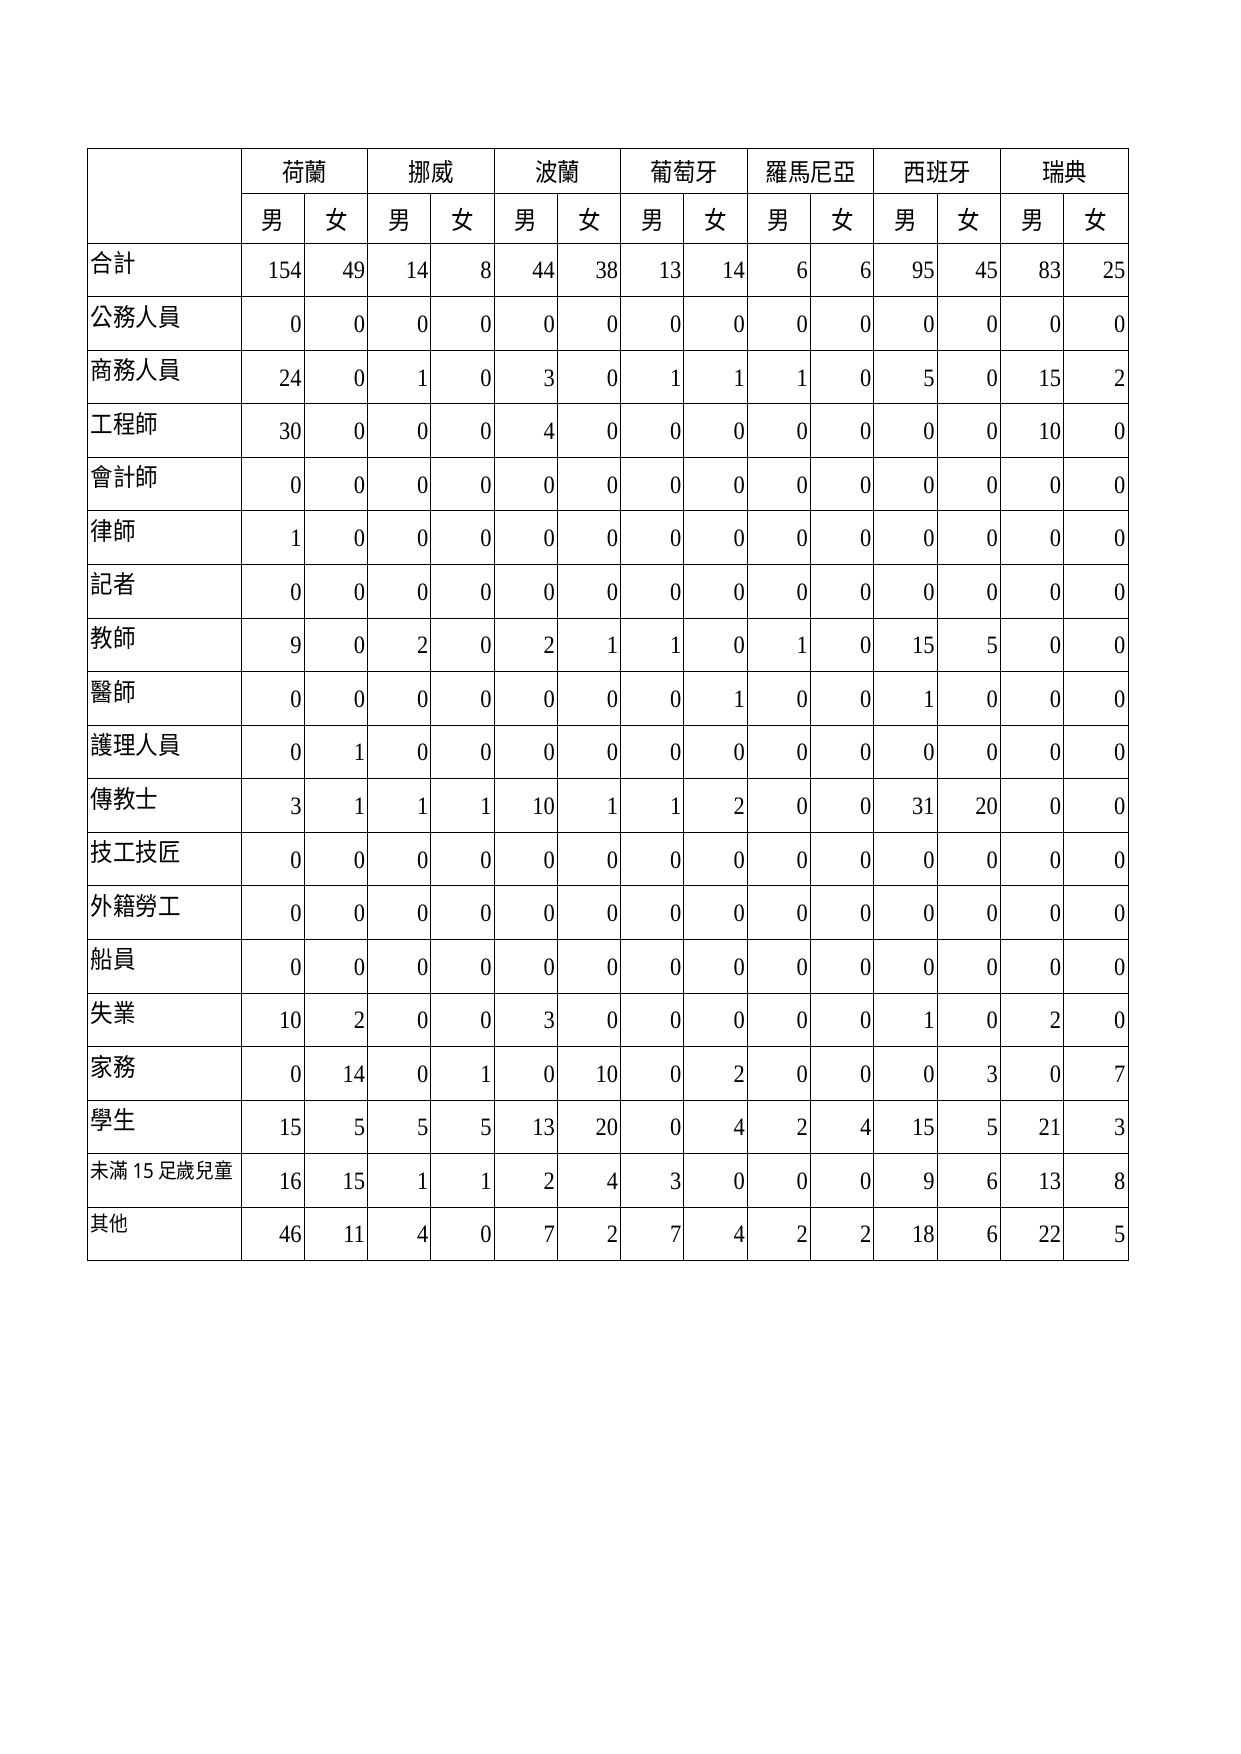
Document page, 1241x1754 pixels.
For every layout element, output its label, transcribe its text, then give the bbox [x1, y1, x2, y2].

table_cell 0 [305, 404, 367, 457]
table_cell 0 [305, 672, 367, 724]
table_cell 3 [242, 779, 304, 832]
table_cell 女 [1064, 194, 1128, 243]
table_cell 0 [242, 886, 304, 939]
table_cell 15 [242, 1101, 304, 1153]
table_cell 女 [305, 194, 367, 243]
table_cell 0 [748, 940, 810, 992]
table_cell 3 [495, 351, 557, 403]
table_cell 2 [495, 1154, 557, 1207]
table_cell 0 [684, 994, 747, 1046]
table_header [88, 149, 241, 243]
table_cell 0 [748, 886, 810, 939]
table_cell 6 [938, 1154, 1000, 1207]
table_cell 0 [874, 404, 937, 457]
table_cell 2 [558, 1208, 620, 1260]
table_cell 14 [305, 1047, 367, 1099]
table_cell 0 [1001, 833, 1063, 885]
table_cell 男 [242, 194, 304, 243]
table_cell 0 [748, 1047, 810, 1099]
table_cell 0 [558, 726, 620, 778]
table_cell 0 [495, 1047, 557, 1099]
table_cell 1 [368, 351, 430, 403]
table_cell 0 [558, 351, 620, 403]
table_cell 1 [305, 726, 367, 778]
table_cell 男 [368, 194, 430, 243]
table_header 荷蘭 [242, 149, 367, 193]
table_header 葡萄牙 [621, 149, 747, 193]
table_cell 9 [874, 1154, 937, 1207]
table_cell 男 [1001, 194, 1063, 243]
table_cell 24 [242, 351, 304, 403]
table_cell 0 [811, 886, 873, 939]
table_cell 女 [558, 194, 620, 243]
table_cell 0 [368, 458, 430, 510]
table_cell 1 [874, 672, 937, 724]
table_cell 0 [684, 619, 747, 671]
table_cell 未滿15足歲兒童 [88, 1154, 241, 1207]
table_cell 1 [431, 779, 494, 832]
table_cell 1 [621, 779, 683, 832]
table_cell 其他 [88, 1208, 241, 1260]
table_cell 46 [242, 1208, 304, 1260]
table_cell 0 [811, 1154, 873, 1207]
table_cell 0 [811, 458, 873, 510]
table_cell 0 [684, 511, 747, 564]
table_cell 0 [431, 404, 494, 457]
table_header 波蘭 [495, 149, 620, 193]
table_cell 0 [305, 565, 367, 617]
table_cell 0 [811, 833, 873, 885]
table_cell 0 [811, 511, 873, 564]
table_cell 1 [242, 511, 304, 564]
table_cell 2 [1064, 351, 1128, 403]
table_cell 5 [305, 1101, 367, 1153]
table_cell 0 [495, 726, 557, 778]
table_cell 0 [305, 297, 367, 350]
table_cell 13 [621, 244, 683, 296]
table_cell 0 [368, 1047, 430, 1099]
table_cell 0 [431, 619, 494, 671]
table_cell 技工技匠 [88, 833, 241, 885]
table_cell 10 [558, 1047, 620, 1099]
table_cell 0 [431, 458, 494, 510]
table_cell 0 [431, 672, 494, 724]
table_cell 0 [495, 886, 557, 939]
table_cell 0 [811, 779, 873, 832]
table_cell 4 [368, 1208, 430, 1260]
table_cell 15 [1001, 351, 1063, 403]
table_cell 0 [748, 565, 810, 617]
table_cell 154 [242, 244, 304, 296]
table_cell 0 [938, 726, 1000, 778]
table_cell 0 [1001, 565, 1063, 617]
table_cell 1 [305, 779, 367, 832]
table_cell 15 [874, 619, 937, 671]
table_cell 0 [811, 672, 873, 724]
table_cell 6 [748, 244, 810, 296]
table_cell 0 [684, 726, 747, 778]
table_cell 21 [1001, 1101, 1063, 1153]
table_cell 0 [811, 619, 873, 671]
table_cell 0 [1001, 1047, 1063, 1099]
table_cell 男 [495, 194, 557, 243]
table_cell 女 [431, 194, 494, 243]
table_cell 0 [368, 565, 430, 617]
table_cell 0 [621, 886, 683, 939]
table_cell 家務 [88, 1047, 241, 1099]
table_cell 0 [368, 726, 430, 778]
table_cell 1 [368, 779, 430, 832]
table_cell 0 [811, 994, 873, 1046]
table_cell 0 [811, 726, 873, 778]
table_cell 0 [431, 565, 494, 617]
table_cell 1 [558, 779, 620, 832]
table_cell 2 [1001, 994, 1063, 1046]
table_cell 5 [938, 619, 1000, 671]
table_cell 0 [558, 672, 620, 724]
table_cell 1 [431, 1154, 494, 1207]
table_cell 0 [748, 672, 810, 724]
table_header 瑞典 [1001, 149, 1128, 193]
table_cell 0 [938, 404, 1000, 457]
table_cell 失業 [88, 994, 241, 1046]
table_header 羅馬尼亞 [748, 149, 873, 193]
table_cell 男 [621, 194, 683, 243]
table_cell 0 [1064, 619, 1128, 671]
table_cell 0 [495, 940, 557, 992]
table_cell 7 [1064, 1047, 1128, 1099]
table_cell 18 [874, 1208, 937, 1260]
table_cell 0 [621, 726, 683, 778]
table_cell 0 [431, 833, 494, 885]
table_cell 合計 [88, 244, 241, 296]
table_cell 0 [431, 940, 494, 992]
table_cell 4 [684, 1208, 747, 1260]
table_cell 0 [368, 672, 430, 724]
table_cell 0 [431, 351, 494, 403]
table_cell 0 [242, 297, 304, 350]
table_cell 傳教士 [88, 779, 241, 832]
table_cell 0 [621, 565, 683, 617]
table_cell 0 [1064, 565, 1128, 617]
table_cell 0 [242, 458, 304, 510]
table_cell 0 [1064, 672, 1128, 724]
table_cell 20 [938, 779, 1000, 832]
table_cell 0 [748, 1154, 810, 1207]
table_cell 8 [1064, 1154, 1128, 1207]
table_cell 13 [495, 1101, 557, 1153]
table_cell 5 [431, 1101, 494, 1153]
table_cell 0 [242, 1047, 304, 1099]
table_cell 0 [431, 886, 494, 939]
table_cell 律師 [88, 511, 241, 564]
table_cell 0 [938, 458, 1000, 510]
table_cell 0 [495, 565, 557, 617]
table_cell 0 [748, 726, 810, 778]
table_cell 0 [368, 511, 430, 564]
table_cell 1 [368, 1154, 430, 1207]
table_cell 0 [811, 1047, 873, 1099]
table_cell 0 [242, 672, 304, 724]
table_cell 0 [748, 994, 810, 1046]
table_cell 外籍勞工 [88, 886, 241, 939]
table_cell 0 [874, 297, 937, 350]
table_cell 0 [938, 351, 1000, 403]
table_cell 10 [495, 779, 557, 832]
table_cell 0 [874, 1047, 937, 1099]
table_cell 0 [748, 297, 810, 350]
table_cell 0 [938, 511, 1000, 564]
table_cell 3 [621, 1154, 683, 1207]
table_cell 2 [684, 1047, 747, 1099]
table_cell 商務人員 [88, 351, 241, 403]
table_cell 5 [874, 351, 937, 403]
table_cell 0 [305, 833, 367, 885]
table_cell 20 [558, 1101, 620, 1153]
table_cell 13 [1001, 1154, 1063, 1207]
table_cell 男 [748, 194, 810, 243]
table_cell 0 [684, 565, 747, 617]
table_cell 14 [684, 244, 747, 296]
table_cell 0 [242, 940, 304, 992]
table_cell 0 [368, 297, 430, 350]
table_cell 30 [242, 404, 304, 457]
table_cell 3 [1064, 1101, 1128, 1153]
table_cell 0 [1001, 297, 1063, 350]
table_cell 0 [368, 404, 430, 457]
table_cell 0 [621, 458, 683, 510]
table_cell 3 [938, 1047, 1000, 1099]
table_cell 2 [368, 619, 430, 671]
table_cell 醫師 [88, 672, 241, 724]
table_cell 0 [1001, 726, 1063, 778]
table_cell 1 [621, 351, 683, 403]
table_cell 0 [1001, 779, 1063, 832]
table_cell 0 [368, 886, 430, 939]
table_cell 0 [1064, 404, 1128, 457]
table_cell 14 [368, 244, 430, 296]
table_cell 38 [558, 244, 620, 296]
table_cell 0 [1064, 833, 1128, 885]
table_cell 0 [874, 833, 937, 885]
table_cell 0 [684, 886, 747, 939]
table_cell 0 [748, 404, 810, 457]
table_cell 2 [748, 1101, 810, 1153]
table_cell 0 [621, 994, 683, 1046]
table_cell 0 [1064, 458, 1128, 510]
table_cell 0 [938, 940, 1000, 992]
table_cell 教師 [88, 619, 241, 671]
table_cell 4 [558, 1154, 620, 1207]
table_cell 0 [874, 886, 937, 939]
table_cell 1 [431, 1047, 494, 1099]
table_cell 0 [1001, 940, 1063, 992]
table_cell 0 [431, 994, 494, 1046]
table_cell 0 [431, 726, 494, 778]
table_cell 0 [431, 297, 494, 350]
table_cell 0 [1064, 511, 1128, 564]
table_cell 0 [368, 994, 430, 1046]
table_cell 3 [495, 994, 557, 1046]
table_cell 護理人員 [88, 726, 241, 778]
table_cell 2 [684, 779, 747, 832]
table_cell 船員 [88, 940, 241, 992]
table_cell 0 [621, 1101, 683, 1153]
table_cell 6 [938, 1208, 1000, 1260]
table_cell 4 [811, 1101, 873, 1153]
table_cell 11 [305, 1208, 367, 1260]
table_cell 7 [495, 1208, 557, 1260]
table_cell 0 [874, 940, 937, 992]
table_cell 0 [558, 940, 620, 992]
table_cell 0 [242, 565, 304, 617]
table_cell 0 [558, 833, 620, 885]
table_cell 0 [305, 619, 367, 671]
table_cell 會計師 [88, 458, 241, 510]
table_cell 女 [811, 194, 873, 243]
table_cell 女 [684, 194, 747, 243]
table_cell 0 [748, 833, 810, 885]
table_cell 記者 [88, 565, 241, 617]
table_cell 6 [811, 244, 873, 296]
table_cell 45 [938, 244, 1000, 296]
table_cell 1 [621, 619, 683, 671]
table_cell 1 [558, 619, 620, 671]
table_cell 0 [1001, 672, 1063, 724]
table_cell 0 [1001, 886, 1063, 939]
table_cell 0 [811, 404, 873, 457]
table_cell 女 [938, 194, 1000, 243]
table_cell 0 [558, 458, 620, 510]
table_cell 0 [368, 940, 430, 992]
table_cell 0 [495, 833, 557, 885]
table_cell 4 [684, 1101, 747, 1153]
table_cell 10 [242, 994, 304, 1046]
table_cell 16 [242, 1154, 304, 1207]
table_cell 9 [242, 619, 304, 671]
table_cell 0 [811, 565, 873, 617]
table_cell 0 [621, 833, 683, 885]
table_cell 0 [684, 940, 747, 992]
table_cell 0 [495, 511, 557, 564]
table_cell 5 [938, 1101, 1000, 1153]
table_cell 0 [1064, 994, 1128, 1046]
table_cell 0 [748, 779, 810, 832]
table_cell 0 [495, 458, 557, 510]
table_cell 0 [431, 1208, 494, 1260]
table_cell 1 [874, 994, 937, 1046]
table_cell 0 [558, 886, 620, 939]
table_cell 95 [874, 244, 937, 296]
table_cell 學生 [88, 1101, 241, 1153]
table_cell 0 [621, 1047, 683, 1099]
table_cell 0 [368, 833, 430, 885]
table_cell 0 [748, 458, 810, 510]
table_cell 2 [748, 1208, 810, 1260]
table_cell 0 [305, 886, 367, 939]
table_cell 0 [684, 458, 747, 510]
table_cell 工程師 [88, 404, 241, 457]
table_cell 0 [874, 565, 937, 617]
table_cell 0 [1064, 886, 1128, 939]
table_cell 2 [305, 994, 367, 1046]
table_cell 0 [938, 672, 1000, 724]
table_cell 0 [684, 297, 747, 350]
table_cell 7 [621, 1208, 683, 1260]
table_cell 8 [431, 244, 494, 296]
table_cell 15 [305, 1154, 367, 1207]
table_cell 0 [621, 511, 683, 564]
table_cell 0 [874, 458, 937, 510]
table_cell 0 [621, 672, 683, 724]
table_cell 0 [1064, 297, 1128, 350]
table_cell 1 [748, 351, 810, 403]
table_cell 0 [938, 833, 1000, 885]
table_cell 0 [938, 886, 1000, 939]
table_cell 10 [1001, 404, 1063, 457]
table_cell 31 [874, 779, 937, 832]
table_cell 0 [684, 404, 747, 457]
table_cell 0 [558, 565, 620, 617]
table_cell 2 [495, 619, 557, 671]
table_cell 公務人員 [88, 297, 241, 350]
table_cell 0 [811, 940, 873, 992]
table_cell 83 [1001, 244, 1063, 296]
table_cell 0 [684, 833, 747, 885]
table_cell 0 [305, 458, 367, 510]
table_cell 0 [431, 511, 494, 564]
table_cell 0 [938, 994, 1000, 1046]
table_cell 49 [305, 244, 367, 296]
table_cell 0 [1064, 940, 1128, 992]
table_cell 0 [621, 297, 683, 350]
table_cell 0 [305, 511, 367, 564]
table_cell 0 [811, 351, 873, 403]
table_cell 0 [748, 511, 810, 564]
table_cell 1 [684, 672, 747, 724]
table_cell 0 [938, 297, 1000, 350]
table_cell 0 [1001, 619, 1063, 671]
table_cell 0 [874, 726, 937, 778]
table_cell 0 [242, 833, 304, 885]
table_cell 44 [495, 244, 557, 296]
table_cell 0 [558, 297, 620, 350]
table_cell 0 [558, 994, 620, 1046]
table_cell 0 [1064, 726, 1128, 778]
table_cell 5 [1064, 1208, 1128, 1260]
table_cell 4 [495, 404, 557, 457]
table_cell 0 [1001, 458, 1063, 510]
table_cell 0 [1001, 511, 1063, 564]
table_cell 0 [684, 1154, 747, 1207]
table_cell 0 [621, 940, 683, 992]
table_cell 2 [811, 1208, 873, 1260]
table_cell 0 [558, 404, 620, 457]
table_cell 0 [938, 565, 1000, 617]
table_cell 男 [874, 194, 937, 243]
table_cell 1 [684, 351, 747, 403]
table_cell 0 [1064, 779, 1128, 832]
table_header 挪威 [368, 149, 494, 193]
table_cell 15 [874, 1101, 937, 1153]
table_cell 0 [305, 940, 367, 992]
table_cell 5 [368, 1101, 430, 1153]
table_cell 0 [495, 672, 557, 724]
table_cell 22 [1001, 1208, 1063, 1260]
table_cell 1 [748, 619, 810, 671]
table_cell 0 [874, 511, 937, 564]
table_cell 0 [242, 726, 304, 778]
table_cell 25 [1064, 244, 1128, 296]
table_cell 0 [811, 297, 873, 350]
table_cell 0 [305, 351, 367, 403]
table_cell 0 [558, 511, 620, 564]
table_cell 0 [495, 297, 557, 350]
table_cell 0 [621, 404, 683, 457]
table_header 西班牙 [874, 149, 1000, 193]
